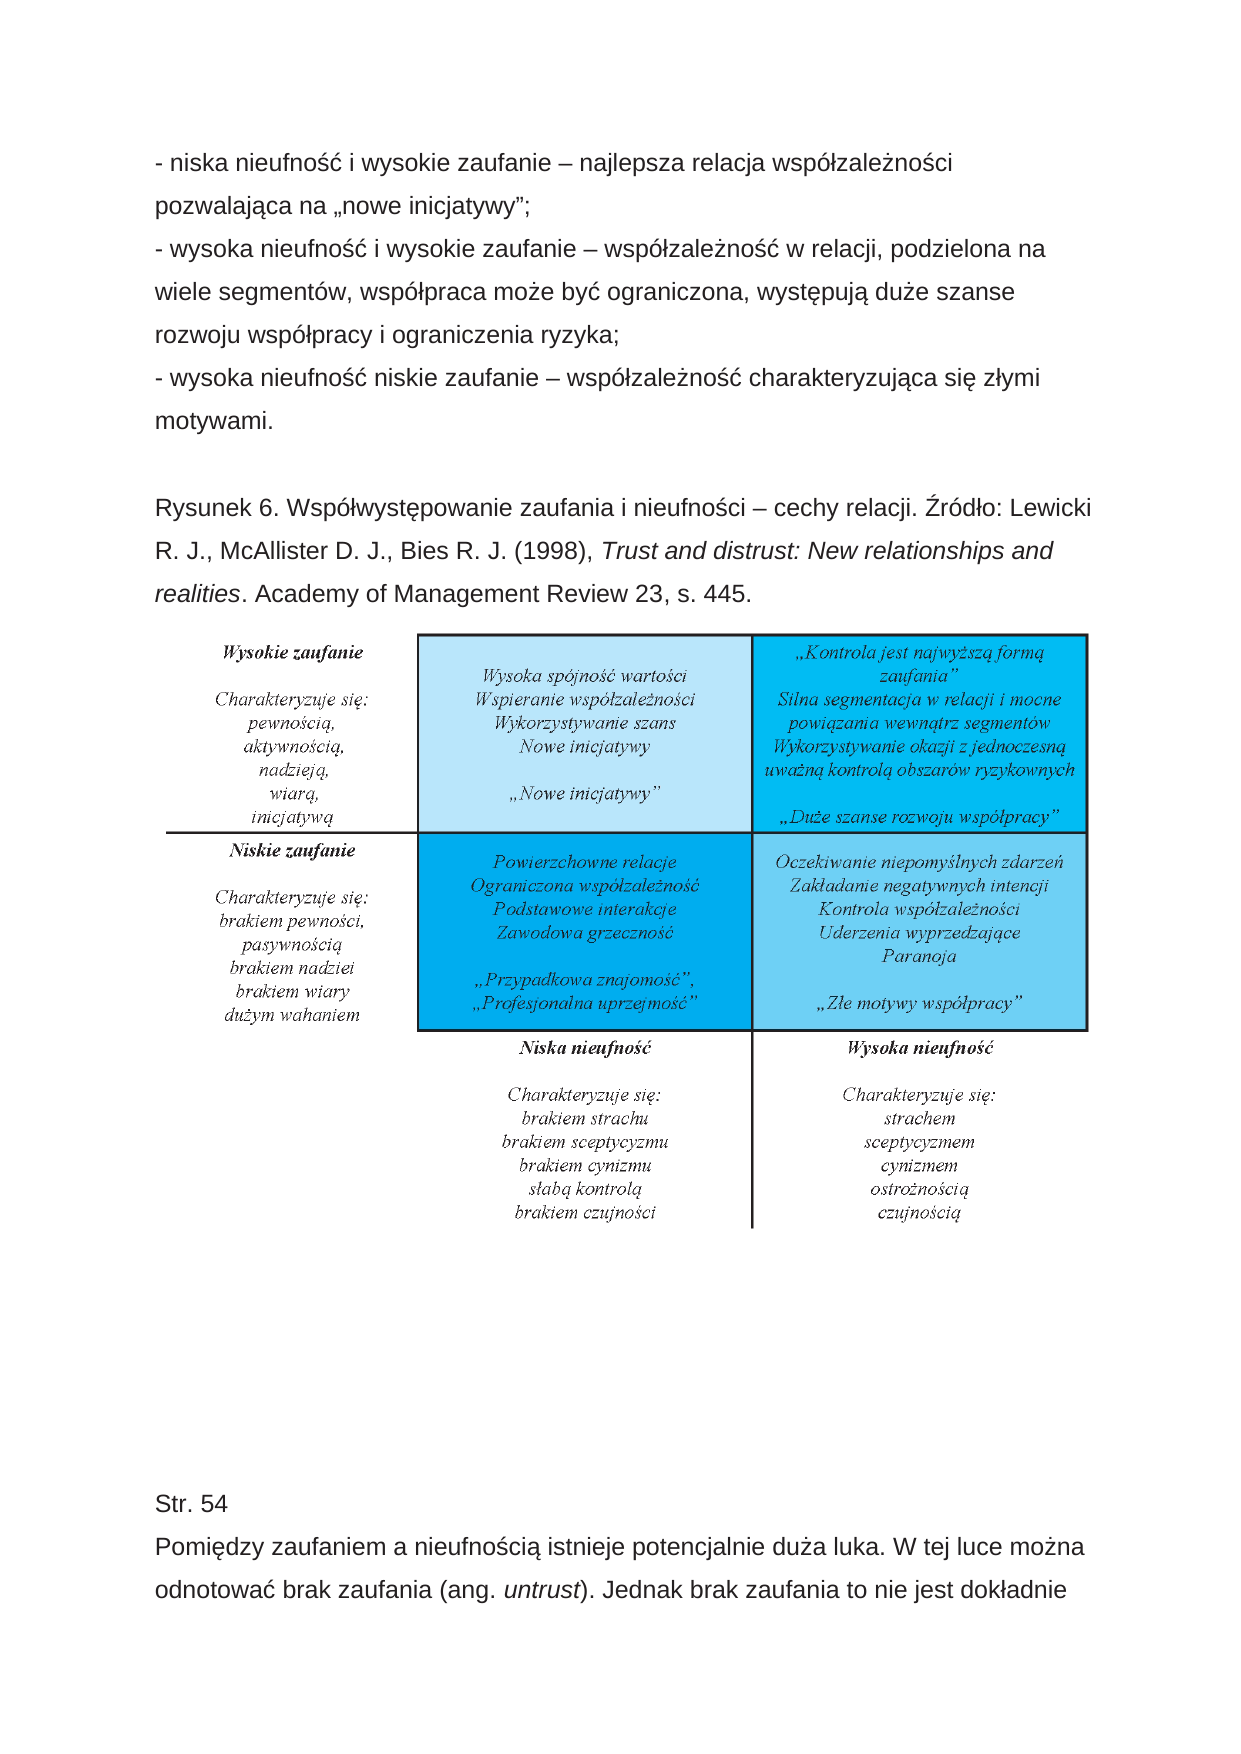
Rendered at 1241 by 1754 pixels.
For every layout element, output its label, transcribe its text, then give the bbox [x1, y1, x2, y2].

list - wysoka nieufność niskie zaufanie – współzależność charakteryzująca się złymi motywami. [154, 363, 1093, 435]
list - niska nieufność i wysokie zaufanie – najlepsza relacja współzależności pozwalająca na „nowe inicjatywy”; [154, 148, 1093, 219]
text [154, 1241, 1093, 1431]
text Rysunek 6. Współwystępowanie zaufania i nieufności – cechy relacji. Źródło: Lewicki R. J., McAllister D. J., Bies R. J. (1998), Trust and distrust: New relationships and realities. Academy of Management Review 23, s. 445. [154, 493, 1093, 622]
picture [154, 622, 1094, 1241]
list - wysoka nieufność i wysokie zaufanie – współzależność w relacji, podzielona na wiele segmentów, współpraca może być ograniczona, występują duże szanse rozwoju współpracy i ograniczenia ryzyka; [154, 234, 1093, 349]
text Str. 54 [154, 1489, 1093, 1517]
text Pomiędzy zaufaniem a nieufnością istnieje potencjalnie duża luka. W tej luce można odnotować brak zaufania (ang. untrust). Jednak brak zaufania to nie jest dokładnie [154, 1532, 1093, 1604]
